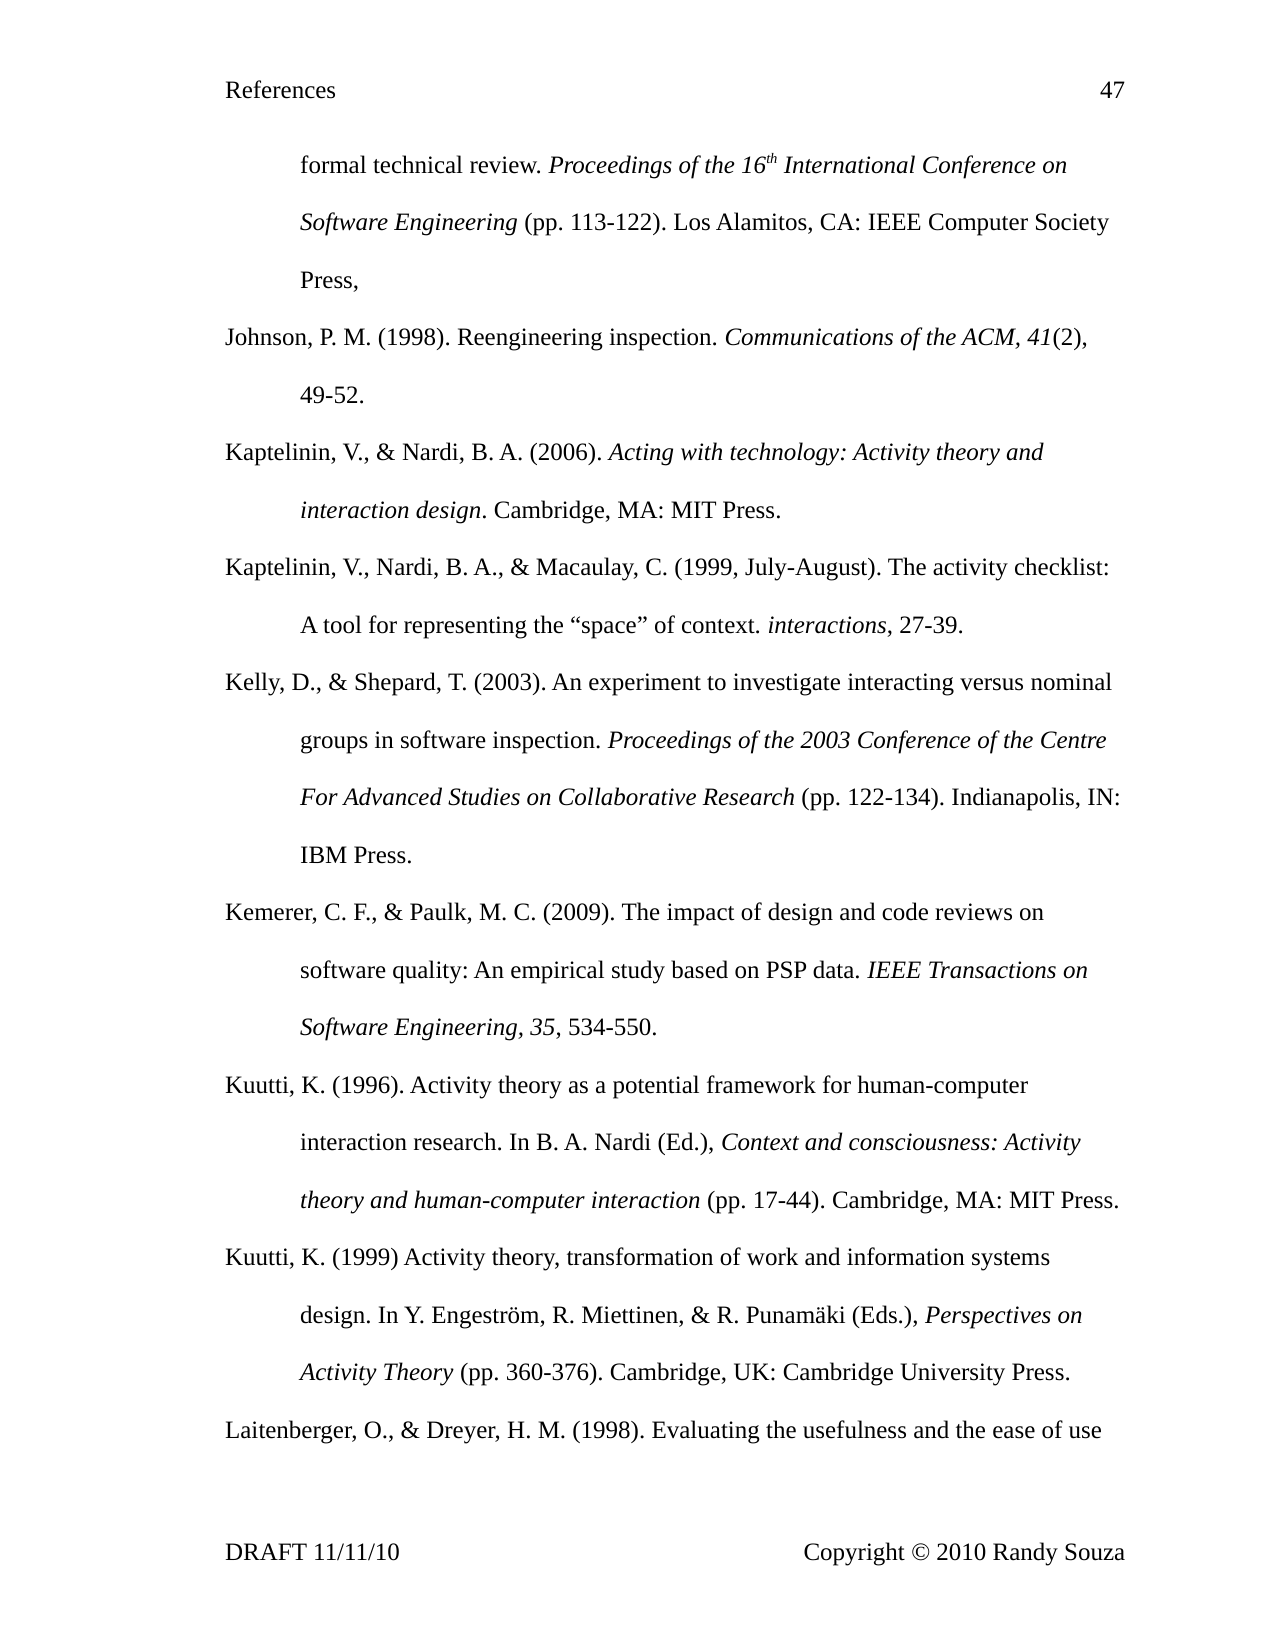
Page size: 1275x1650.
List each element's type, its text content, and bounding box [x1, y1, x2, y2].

text Kuutti, K. (1999) Activity theory, transformation of work and information systems design. In Y. Engeström, R. Miettinen, & R. Punamäki (Eds.), Perspectives on Activity Theory (pp. 360-376). Cambridge, UK: Cambridge University Press. [225, 1242, 1125, 1386]
text Kemerer, C. F., & Paulk, M. C. (2009). The impact of design and code reviews on software quality: An empirical study based on PSP data. IEEE Transactions on Software Engineering, 35, 534-550. [225, 897, 1125, 1041]
text Kelly, D., & Shepard, T. (2003). An experiment to investigate interacting versus nominal groups in software inspection. Proceedings of the 2003 Conference of the Centre For Advanced Studies on Collaborative Research (pp. 122-134). Indianapolis, IN: IBM Press. [225, 667, 1125, 869]
text Laitenberger, O., & Dreyer, H. M. (1998). Evaluating the usefulness and the ease of use [225, 1415, 1125, 1444]
text formal technical review. Proceedings of the 16th International Conference on Software Engineering (pp. 113-122). Los Alamitos, CA: IEEE Computer Society Press, [225, 150, 1125, 294]
text Kaptelinin, V., & Nardi, B. A. (2006). Acting with technology: Activity theory and interaction design. Cambridge, MA: MIT Press. [225, 437, 1125, 524]
text Kaptelinin, V., Nardi, B. A., & Macaulay, C. (1999, July-August). The activity checklist: A tool for representing the “space” of context. interactions, 27-39. [225, 552, 1125, 639]
text Kuutti, K. (1996). Activity theory as a potential framework for human-computer interaction research. In B. A. Nardi (Ed.), Context and consciousness: Activity theory and human-computer interaction (pp. 17-44). Cambridge, MA: MIT Press. [225, 1070, 1125, 1214]
text Johnson, P. M. (1998). Reengineering inspection. Communications of the ACM, 41(2), 49-52. [225, 322, 1125, 409]
